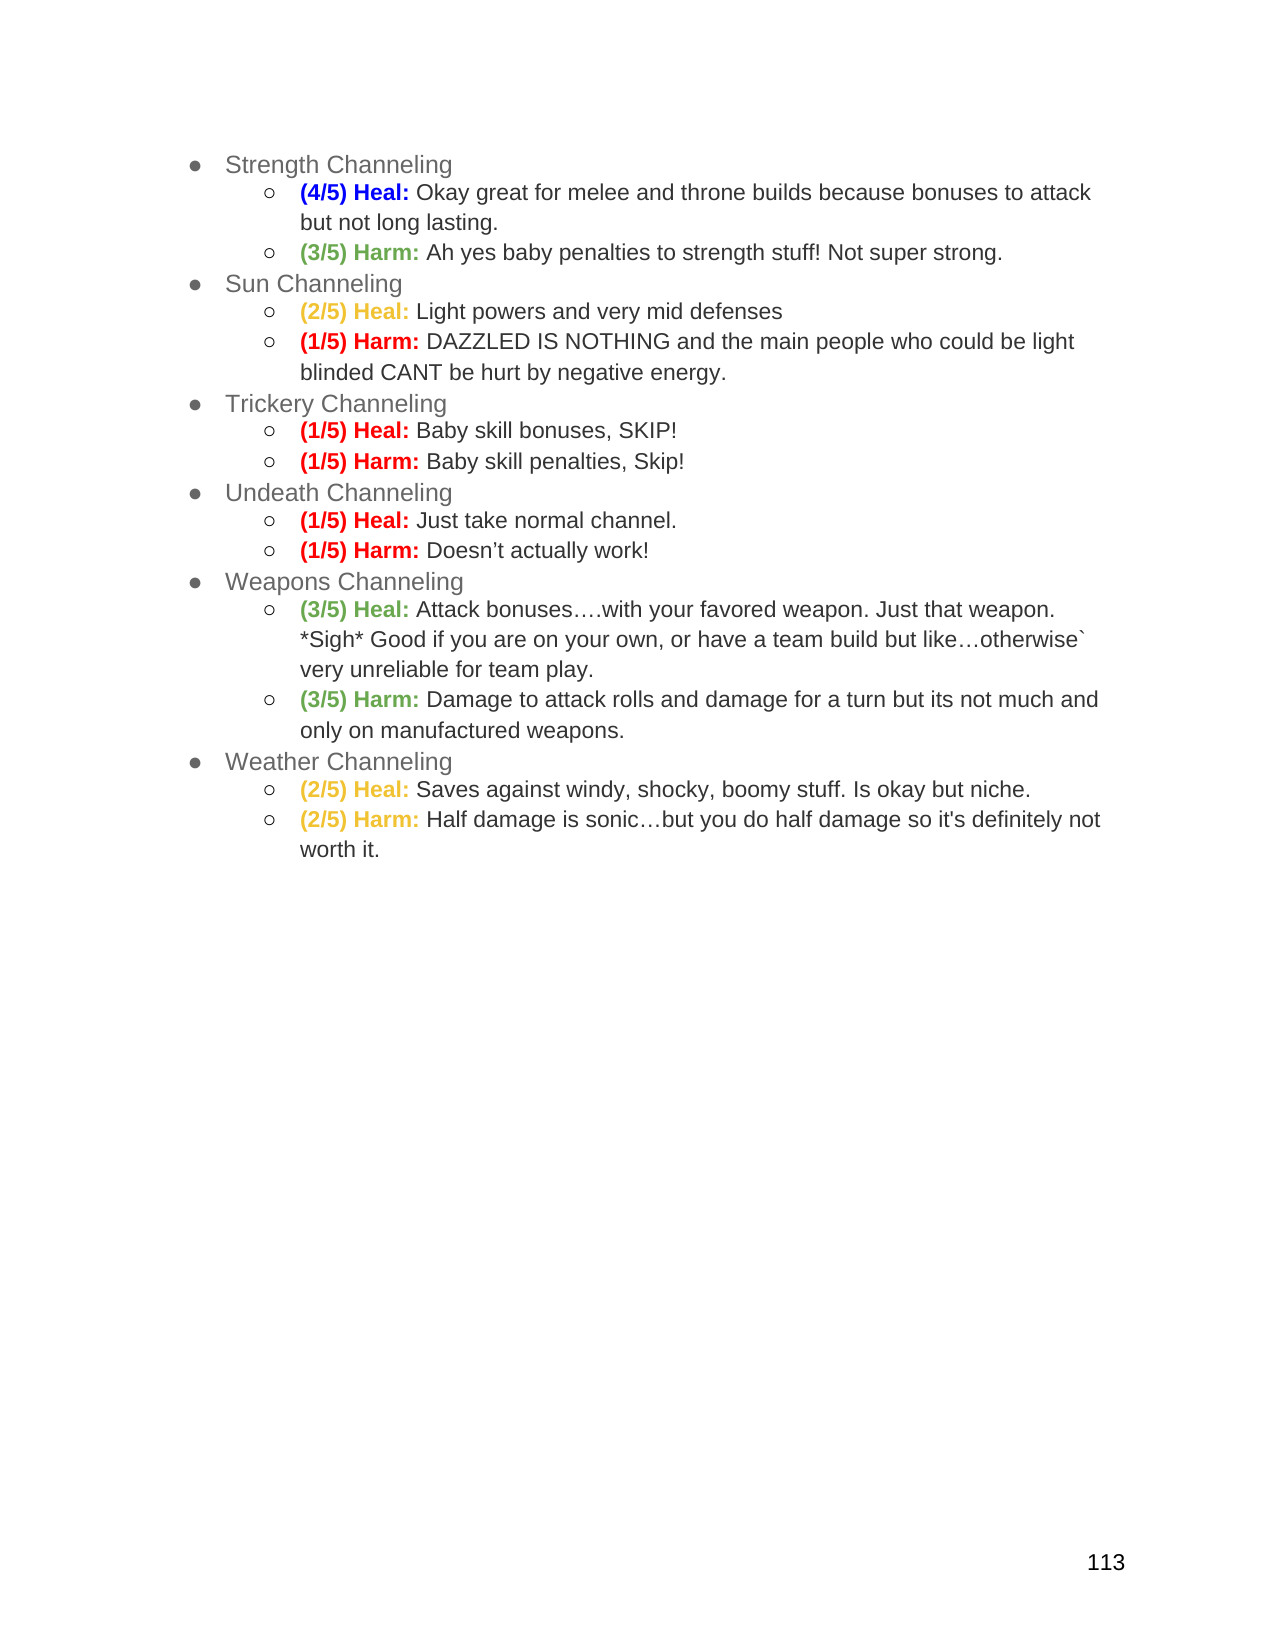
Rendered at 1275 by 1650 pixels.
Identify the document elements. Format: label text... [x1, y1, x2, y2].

list (1/5) Heal: Just take normal channel. [262, 507, 1125, 533]
subtitle Undeath Channeling [187, 478, 1125, 507]
list (2/5) Harm: Half damage is sonic…but you do half damage so it's definitely not worth it. [262, 806, 1125, 862]
list (4/5) Heal: Okay great for melee and throne builds because bonuses to attack but not long lasting. [262, 179, 1125, 235]
list (2/5) Heal: Light powers and very mid defenses [262, 298, 1125, 324]
list (3/5) Harm: Damage to attack rolls and damage for a turn but its not much and only on manufactured weapons. [262, 686, 1125, 743]
list (1/5) Harm: Doesn’t actually work! [262, 537, 1125, 563]
list (1/5) Heal: Baby skill bonuses, SKIP! [262, 417, 1125, 444]
list (2/5) Heal: Saves against windy, shocky, boomy stuff. Is okay but niche. [262, 776, 1125, 802]
subtitle Trickery Channeling [187, 389, 1125, 417]
subtitle Weapons Channeling [187, 567, 1125, 596]
subtitle Strength Channeling [187, 150, 1125, 179]
list (3/5) Harm: Ah yes baby penalties to strength stuff! Not super strong. [262, 239, 1125, 266]
list (1/5) Harm: DAZZLED IS NOTHING and the main people who could be light blinded CANT be hurt by negative energy. [262, 328, 1125, 385]
list (3/5) Heal: Attack bonuses….with your favored weapon. Just that weapon. *Sigh* Good if you are on your own, or have a team build but like…otherwise` very unreliable for team play. [262, 596, 1125, 683]
subtitle Sun Channeling [187, 269, 1125, 298]
list (1/5) Harm: Baby skill penalties, Skip! [262, 448, 1125, 474]
subtitle Weather Channeling [187, 747, 1125, 776]
